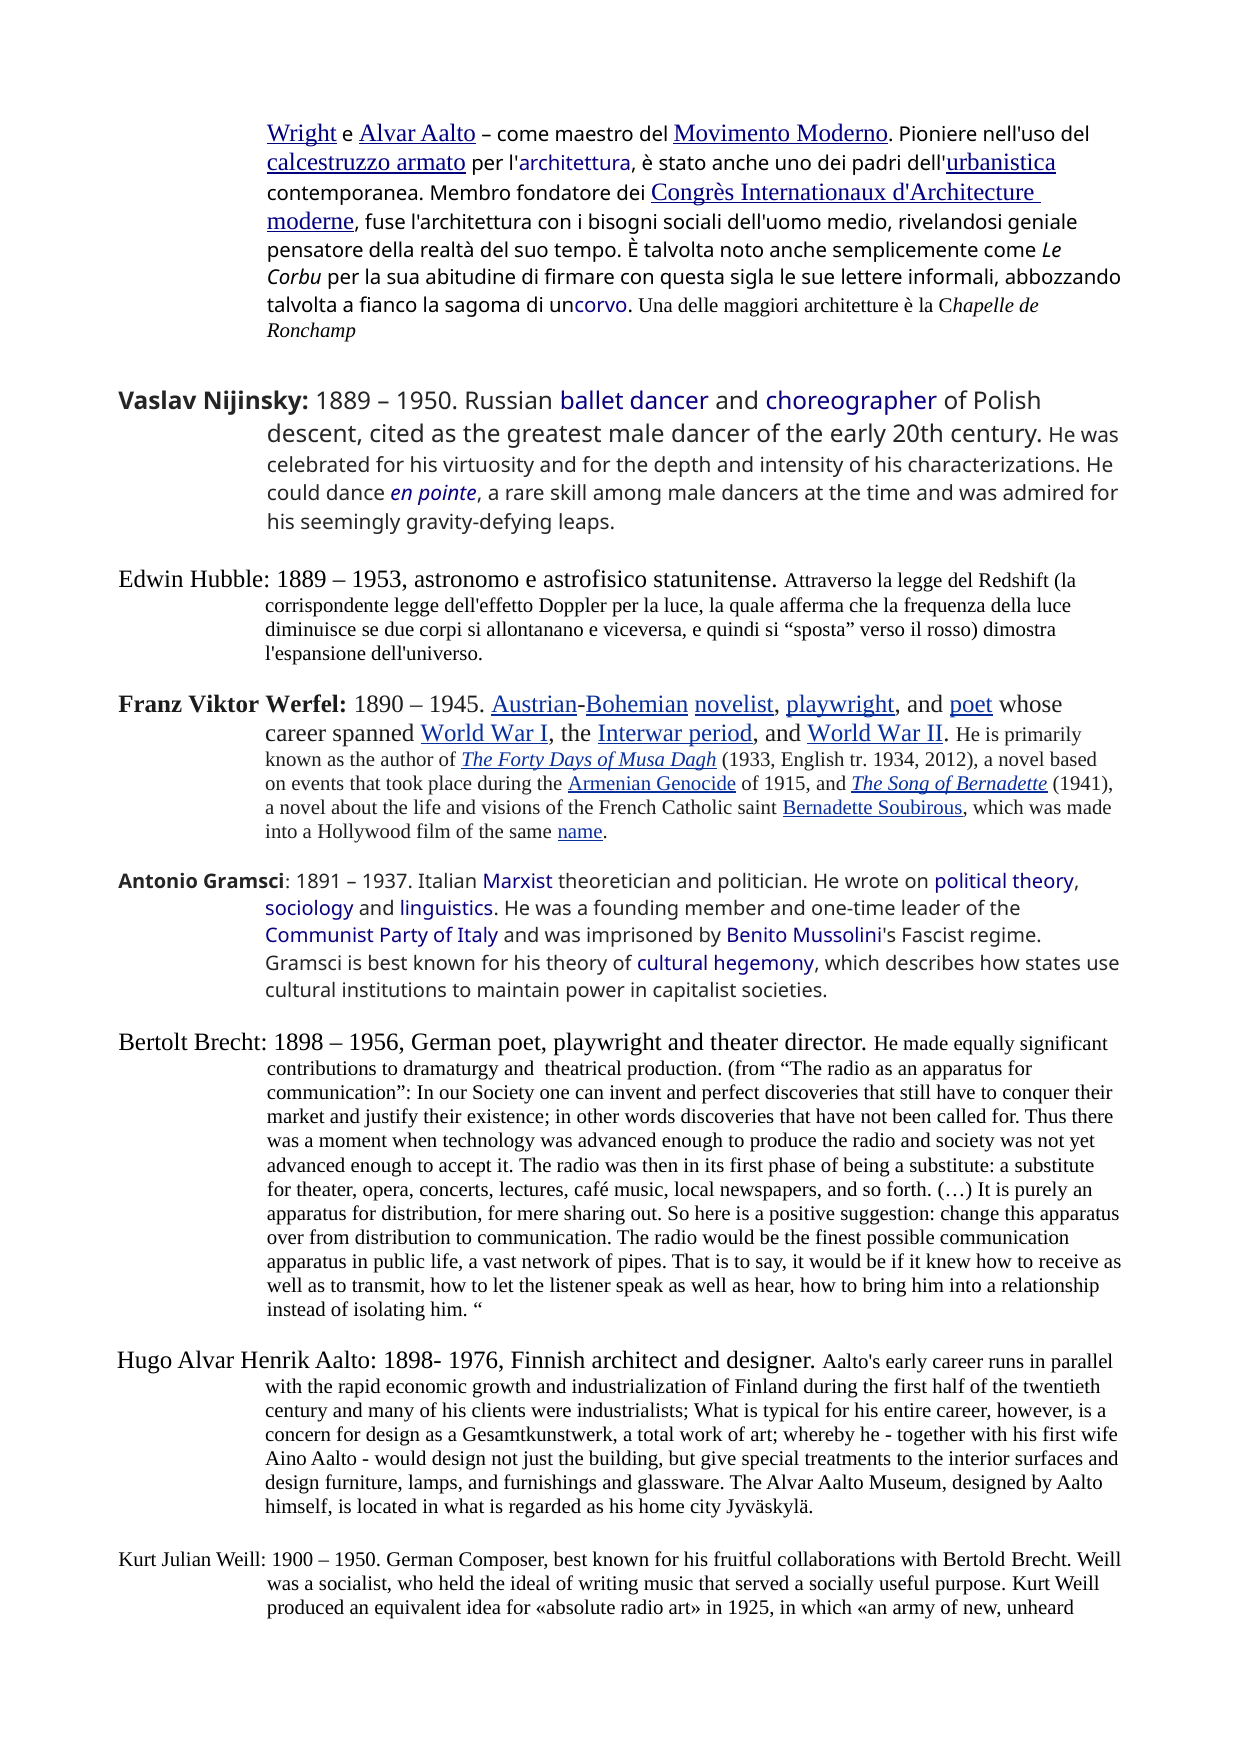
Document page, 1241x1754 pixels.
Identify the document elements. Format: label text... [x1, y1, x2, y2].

text Bertolt Brecht: 1898 – 1956, German poet, playwright and theater director. He made equally significant contributions to dramaturgy and theatrical production. (from “The radio as an apparatus for communication”: In our Society one can invent and perfect discoveries that still have to conquer their market and justify their existence; in other words discoveries that have not been called for. Thus there was a moment when technology was advanced enough to produce the radio and society was not yet advanced enough to accept it. The radio was then in its first phase of being a substitute: a substitute for theater, opera, concerts, lectures, café music, local newspapers, and so forth. (…) It is purely an apparatus for distribution, for mere sharing out. So here is a positive suggestion: change this apparatus over from distribution to communication. The radio would be the finest possible communication apparatus in public life, a vast network of pipes. That is to say, it would be if it knew how to receive as well as to transmit, how to let the listener speak as well as hear, how to bring him into a relationship instead of isolating him. “ [118, 1027, 1122, 1321]
text Antonio Gramsci: 1891 – 1937. Italian Marxist theoretician and politician. He wrote on political theory, sociology and linguistics. He was a founding member and one-time leader of the Communist Party of Italy and was imprisoned by Benito Mussolini's Fascist regime. Gramsci is best known for his theory of cultural hegemony, which describes how states use cultural institutions to maintain power in capitalist societies. [118, 867, 1122, 1003]
text Edwin Hubble: 1889 – 1953, astronomo e astrofisico statunitense. Attraverso la legge del Redshift (la corrispondente legge dell'effetto Doppler per la luce, la quale afferma che la frequenza della luce diminuisce se due corpi si allontanano e viceversa, e quindi si “sposta” verso il rosso) dimostra l'espansione dell'universo. [118, 564, 1122, 665]
text Franz Viktor Werfel: 1890 – 1945. Austrian-Bohemian novelist, playwright, and poet whose career spanned World War I, the Interwar period, and World War II. He is primarily known as the author of The Forty Days of Musa Dagh (1933, English tr. 1934, 2012), a novel based on events that took place during the Armenian Genocide of 1915, and The Song of Bernadette (1941), a novel about the life and visions of the French Catholic saint Bernadette Soubirous, which was made into a Hollywood film of the same name. [118, 689, 1122, 843]
text Wright e Alvar Aalto – come maestro del Movimento Moderno. Pioniere nell'uso del calcestruzzo armato per l'architettura, è stato anche uno dei padri dell'urbanistica contemporanea. Membro fondatore dei Congrès Internationaux d'Architecture moderne, fuse l'architettura con i bisogni sociali dell'uomo medio, rivelandosi geniale pensatore della realtà del suo tempo. È talvolta noto anche semplicemente come Le Corbu per la sua abitudine di firmare con questa sigla le sue lettere informali, abbozzando talvolta a fianco la sagoma di uncorvo. Una delle maggiori architetture è la Chapelle de Ronchamp [118, 118, 1122, 342]
text Hugo Alvar Henrik Aalto: 1898- 1976, Finnish architect and designer. Aalto's early career runs in parallel with the rapid economic growth and industrialization of Finland during the first half of the twentieth century and many of his clients were industrialists; What is typical for his entire career, however, is a concern for design as a Gesamtkunstwerk, a total work of art; whereby he - together with his first wife Aino Aalto - would design not just the building, but give special treatments to the interior surfaces and design furniture, lamps, and furnishings and glassware. The Alvar Aalto Museum, designed by Aalto himself, is located in what is regarded as his home city Jyväskylä. [117, 1345, 1122, 1518]
text Kurt Julian Weill: 1900 – 1950. German Composer, best known for his fruitful collaborations with Bertold Brecht. Weill was a socialist, who held the ideal of writing music that served a socially useful purpose. Kurt Weill produced an equivalent idea for «absolute radio art» in 1925, in which «an army of new, unheard [118, 1547, 1122, 1619]
text Vaslav Nijinsky: 1889 – 1950. Russian ballet dancer and choreographer of Polish descent, cited as the greatest male dancer of the early 20th century. He was celebrated for his virtuosity and for the depth and intensity of his characterizations. He could dance en pointe, a rare skill among male dancers at the time and was admired for his seemingly gravity-defying leaps. [118, 384, 1122, 535]
